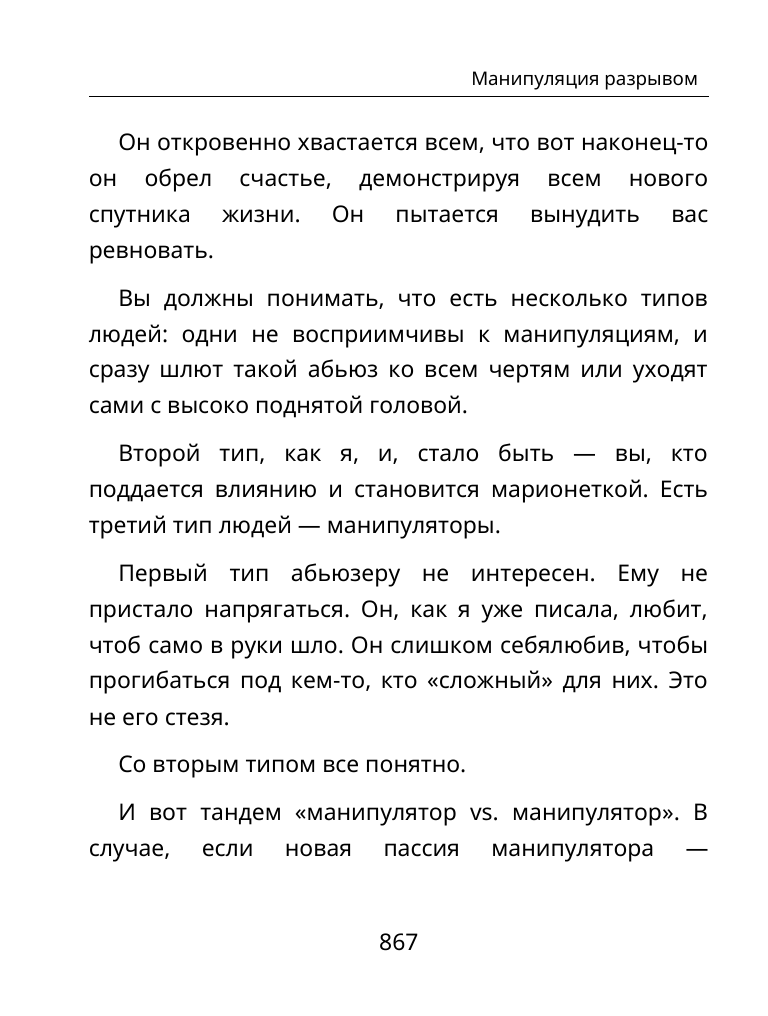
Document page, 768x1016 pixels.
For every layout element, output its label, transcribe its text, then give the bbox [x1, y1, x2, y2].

text Он откровенно хвастается всем, что вот наконец-то он обрел счастье, демонстрируя всем нового спутника жизни. Он пытается вынудить вас ревновать. [88, 126, 709, 265]
text Первый тип абьюзеру не интересен. Ему не пристало напрягаться. Он, как я уже писала, любит, чтоб само в руки шло. Он слишком себялюбив, чтобы прогибаться под кем-то, кто «сложный» для них. Это не его стезя. [88, 557, 709, 732]
text Второй тип, как я, и, стало быть — вы, кто поддается влиянию и становится марионеткой. Есть третий тип людей — манипуляторы. [88, 437, 709, 540]
text И вот тандем «манипулятор vs. манипулятор». В случае, если новая пассия манипулятора — [88, 796, 709, 863]
text Вы должны понимать, что есть несколько типов людей: одни не восприимчивы к манипуляциям, и сразу шлют такой абьюз ко всем чертям или уходят сами с высоко поднятой головой. [88, 282, 709, 421]
text Со вторым типом все понятно. [88, 748, 709, 779]
